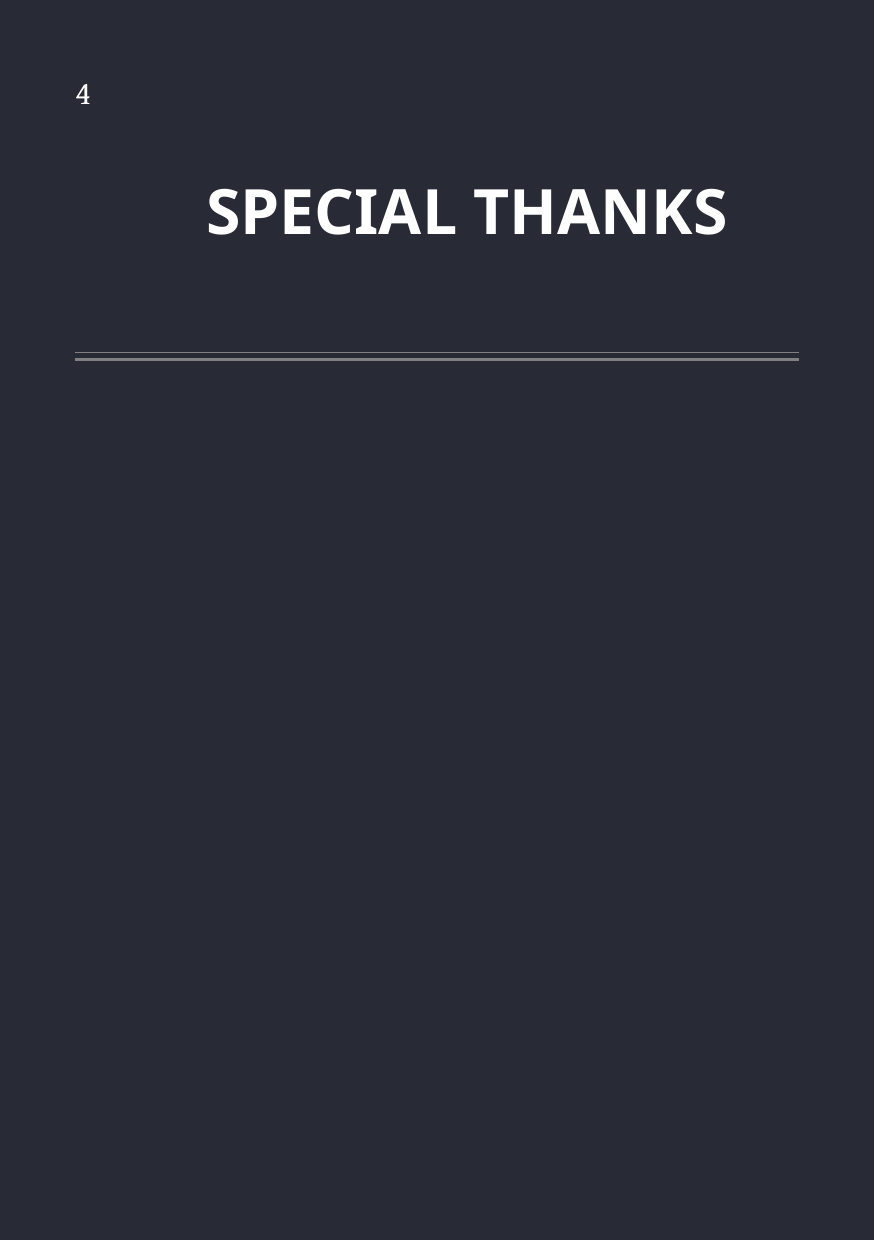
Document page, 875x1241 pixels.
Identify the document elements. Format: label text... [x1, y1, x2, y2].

subtitle SPECIAL THANKS [134, 168, 799, 253]
